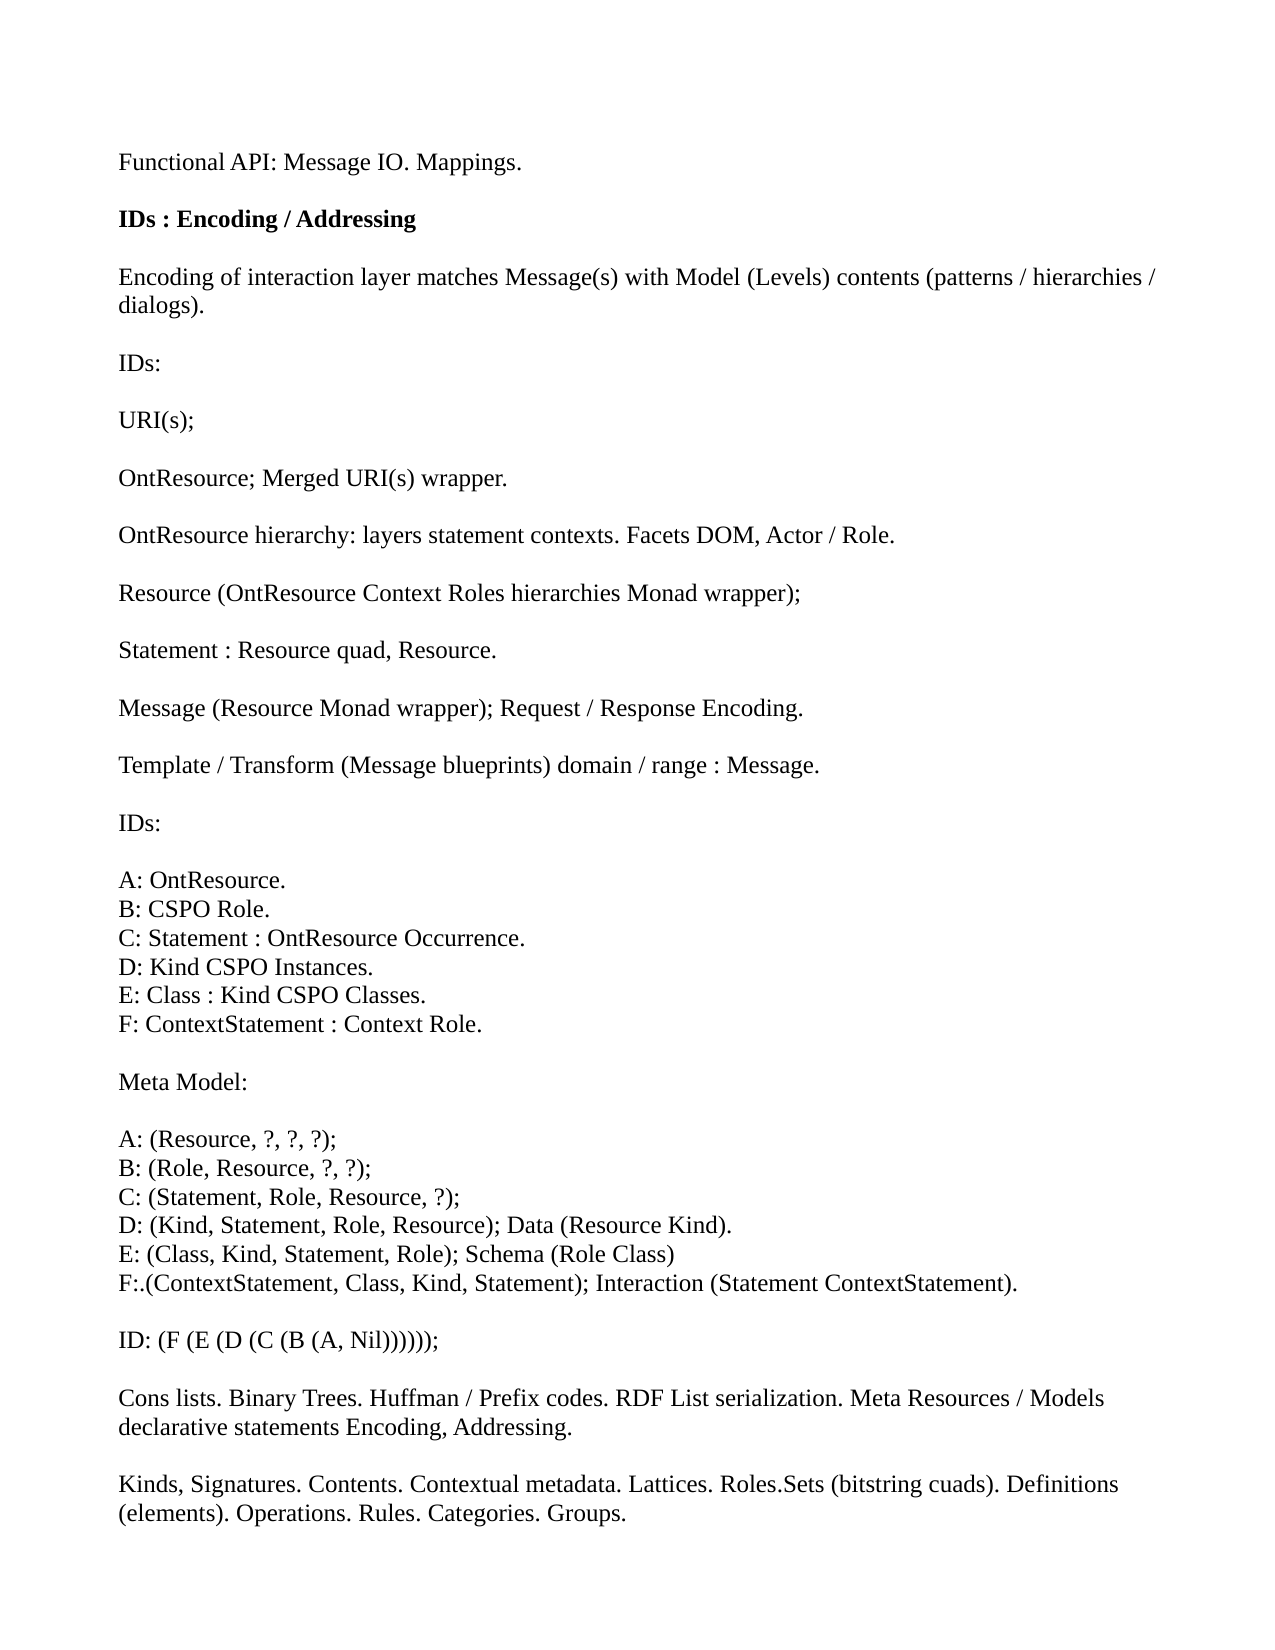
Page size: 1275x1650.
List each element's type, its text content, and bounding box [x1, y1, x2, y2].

text URI(s); [118, 406, 1157, 434]
text ID: (F (E (D (C (B (A, Nil)))))); [118, 1326, 1157, 1354]
text D: (Kind, Statement, Role, Resource); Data (Resource Kind). [118, 1211, 1157, 1239]
text A: OntResource. [118, 866, 1157, 894]
text E: Class : Kind CSPO Classes. [118, 981, 1157, 1009]
text F: ContextStatement : Context Role. [118, 1009, 1157, 1038]
text Meta Model: [118, 1067, 1157, 1096]
text Encoding of interaction layer matches Message(s) with Model (Levels) contents (patterns / hierarchies / dialogs). [118, 262, 1157, 319]
text F:.(ContextStatement, Class, Kind, Statement); Interaction (Statement ContextStatement). [118, 1268, 1157, 1297]
text C: Statement : OntResource Occurrence. [118, 923, 1157, 952]
text IDs: [118, 348, 1157, 377]
text Cons lists. Binary Trees. Huffman / Prefix codes. RDF List serialization. Meta Resources / Models declarative statements Encoding, Addressing. [118, 1383, 1157, 1441]
text Functional API: Message IO. Mappings. [118, 147, 1157, 176]
text Statement : Resource quad, Resource. [118, 636, 1157, 664]
text IDs : Encoding / Addressing [118, 204, 1157, 233]
text OntResource hierarchy: layers statement contexts. Facets DOM, Actor / Role. [118, 521, 1157, 549]
text IDs: [118, 808, 1157, 837]
text Kinds, Signatures. Contents. Contextual metadata. Lattices. Roles.Sets (bitstring cuads). Definitions (elements). Operations. Rules. Categories. Groups. [118, 1469, 1157, 1527]
text A: (Resource, ?, ?, ?); [118, 1124, 1157, 1153]
text E: (Class, Kind, Statement, Role); Schema (Role Class) [118, 1239, 1157, 1268]
text D: Kind CSPO Instances. [118, 952, 1157, 981]
text C: (Statement, Role, Resource, ?); [118, 1182, 1157, 1211]
text OntResource; Merged URI(s) wrapper. [118, 463, 1157, 492]
text Template / Transform (Message blueprints) domain / range : Message. [118, 751, 1157, 779]
text Message (Resource Monad wrapper); Request / Response Encoding. [118, 693, 1157, 722]
text B: (Role, Resource, ?, ?); [118, 1153, 1157, 1182]
text B: CSPO Role. [118, 894, 1157, 923]
text Resource (OntResource Context Roles hierarchies Monad wrapper); [118, 578, 1157, 607]
